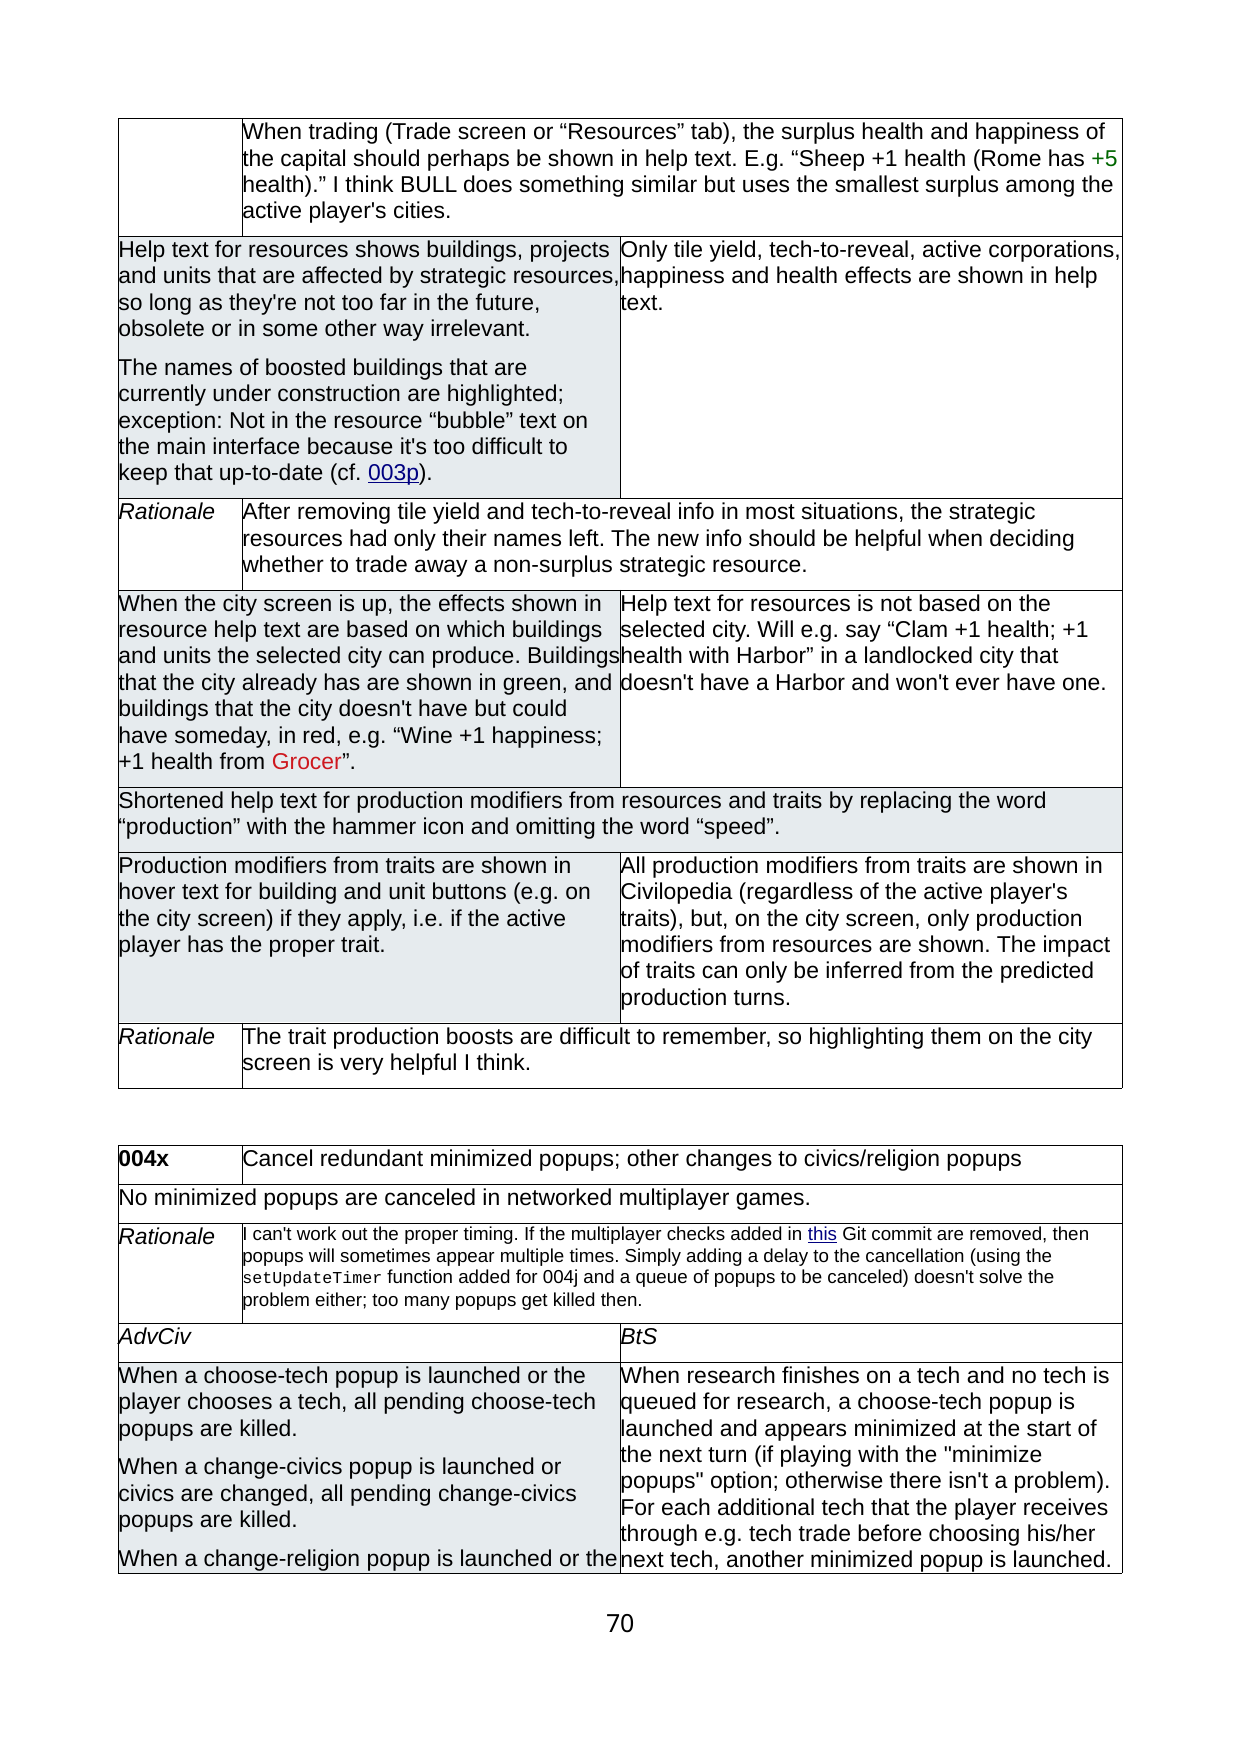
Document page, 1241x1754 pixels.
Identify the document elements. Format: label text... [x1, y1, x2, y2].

table_cell When trading (Trade screen or “Resources” tab), the surplus health and happiness of the capital should perhaps be shown in help text. E.g. “Sheep +1 health (Rome has +5 health).” I think BULL does something similar but uses the smallest surplus among the active player's cities. [243, 119, 1122, 236]
table_cell After removing tile yield and tech-to-reveal info in most situations, the strategic resources had only their names left. The new info should be helpful when deciding whether to trade away a non-surplus strategic resource. [243, 499, 1122, 590]
table_cell Help text for resources is not based on the selected city. Will e.g. say “Clam +1 health; +1 health with Harbor” in a landlocked city that doesn't have a Harbor and won't ever have one. [621, 591, 1122, 787]
table_cell Rationale [119, 499, 242, 590]
table_cell No minimized popups are canceled in networked multiplayer games. [119, 1185, 1122, 1223]
table_cell Only tile yield, tech-to-reveal, active corporations, happiness and health effects are shown in help text. [621, 237, 1122, 498]
table_cell When a choose-tech popup is launched or the player chooses a tech, all pending choose-tech popups are killed. When a change-civics popup is launched or civics are changed, all pending change-civics popups are killed. When a change-religion popup is launched or the [119, 1363, 620, 1573]
table_cell Rationale [119, 1224, 242, 1323]
table_cell BtS [621, 1324, 1122, 1362]
table_cell Help text for resources shows buildings, projects and units that are affected by strategic resources, so long as they're not too far in the future, obsolete or in some other way irrelevant. The names of boosted buildings that are currently under construction are highlighted; exception: Not in the resource “bubble” text on the main interface because it's too difficult to keep that up-to-date (cf. 003p). [119, 237, 620, 498]
table_cell Rationale [119, 1024, 242, 1088]
table_cell I can't work out the proper timing. If the multiplayer checks added in this Git commit are removed, then popups will sometimes appear multiple times. Simply adding a delay to the cancellation (using the setUpdateTimer function added for 004j and a queue of popups to be canceled) doesn't solve the problem either; too many popups get killed then. [243, 1224, 1122, 1323]
table_cell Production modifiers from traits are shown in hover text for building and unit buttons (e.g. on the city screen) if they apply, i.e. if the active player has the proper trait. [119, 853, 620, 1022]
table_cell When the city screen is up, the effects shown in resource help text are based on which buildings and units the selected city can produce. Buildings that the city already has are shown in green, and buildings that the city doesn't have but could have someday, in red, e.g. “Wine +1 happiness; +1 health from Grocer”. [119, 591, 620, 787]
table_cell AdvCiv [119, 1324, 620, 1362]
table_header 004x [119, 1146, 242, 1184]
table_cell When research finishes on a tech and no tech is queued for research, a choose-tech popup is launched and appears minimized at the start of the next turn (if playing with the "minimize popups" option; otherwise there isn't a problem). For each additional tech that the player receives through e.g. tech trade before choosing his/her next tech, another minimized popup is launched. [621, 1363, 1122, 1573]
table_cell Shortened help text for production modifiers from resources and traits by replacing the word “production” with the hammer icon and omitting the word “speed”. [119, 788, 1122, 852]
table_cell The trait production boosts are difficult to remember, so highlighting them on the city screen is very helpful I think. [243, 1024, 1122, 1088]
table_header Cancel redundant minimized popups; other changes to civics/religion popups [243, 1146, 1122, 1184]
table_cell All production modifiers from traits are shown in Civilopedia (regardless of the active player's traits), but, on the city screen, only production modifiers from resources are shown. The impact of traits can only be inferred from the predicted production turns. [621, 853, 1122, 1022]
table_cell [119, 119, 242, 236]
